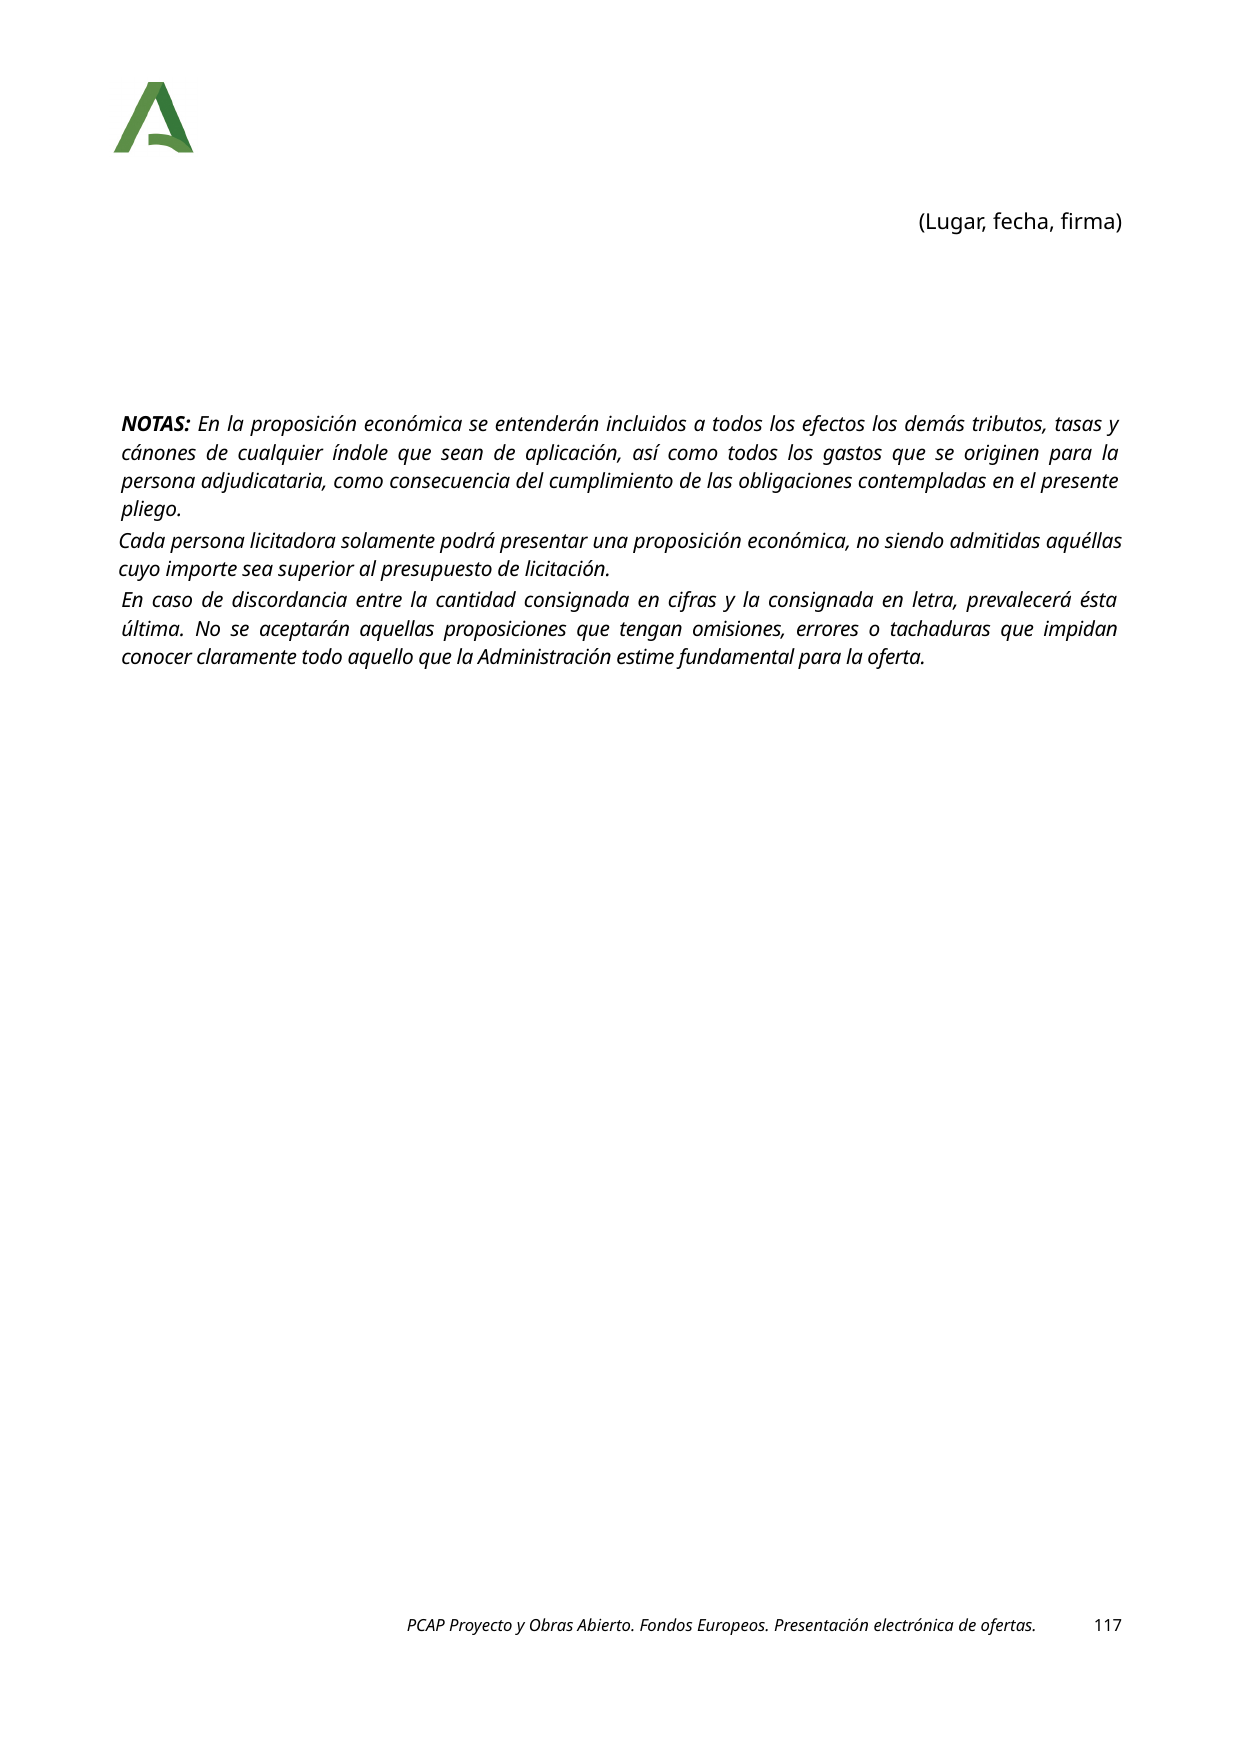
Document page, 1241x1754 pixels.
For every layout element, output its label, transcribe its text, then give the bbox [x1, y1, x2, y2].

picture [109, 77, 198, 157]
text En caso de discordancia entre la cantidad consignada en cifras y la consignada en letra, prevalecerá ésta última. No se aceptarán aquellas proposiciones que tengan omisiones, errores o tachaduras que impidan conocer claramente todo aquello que la Administración estime fundamental para la oferta. [118, 583, 1122, 674]
text NOTAS: En la proposición económica se entenderán incluidos a todos los efectos los demás tributos, tasas y cánones de cualquier índole que sean de aplicación, así como todos los gastos que se originen para la persona adjudicataria, como consecuencia del cumplimiento de las obligaciones contempladas en el presente pliego. [118, 406, 1122, 526]
text (Lugar, fecha, firma) [118, 206, 1122, 236]
text Cada persona licitadora solamente podrá presentar una proposición económica, no siendo admitidas aquéllas cuyo importe sea superior al presupuesto de licitación. [118, 526, 1122, 583]
